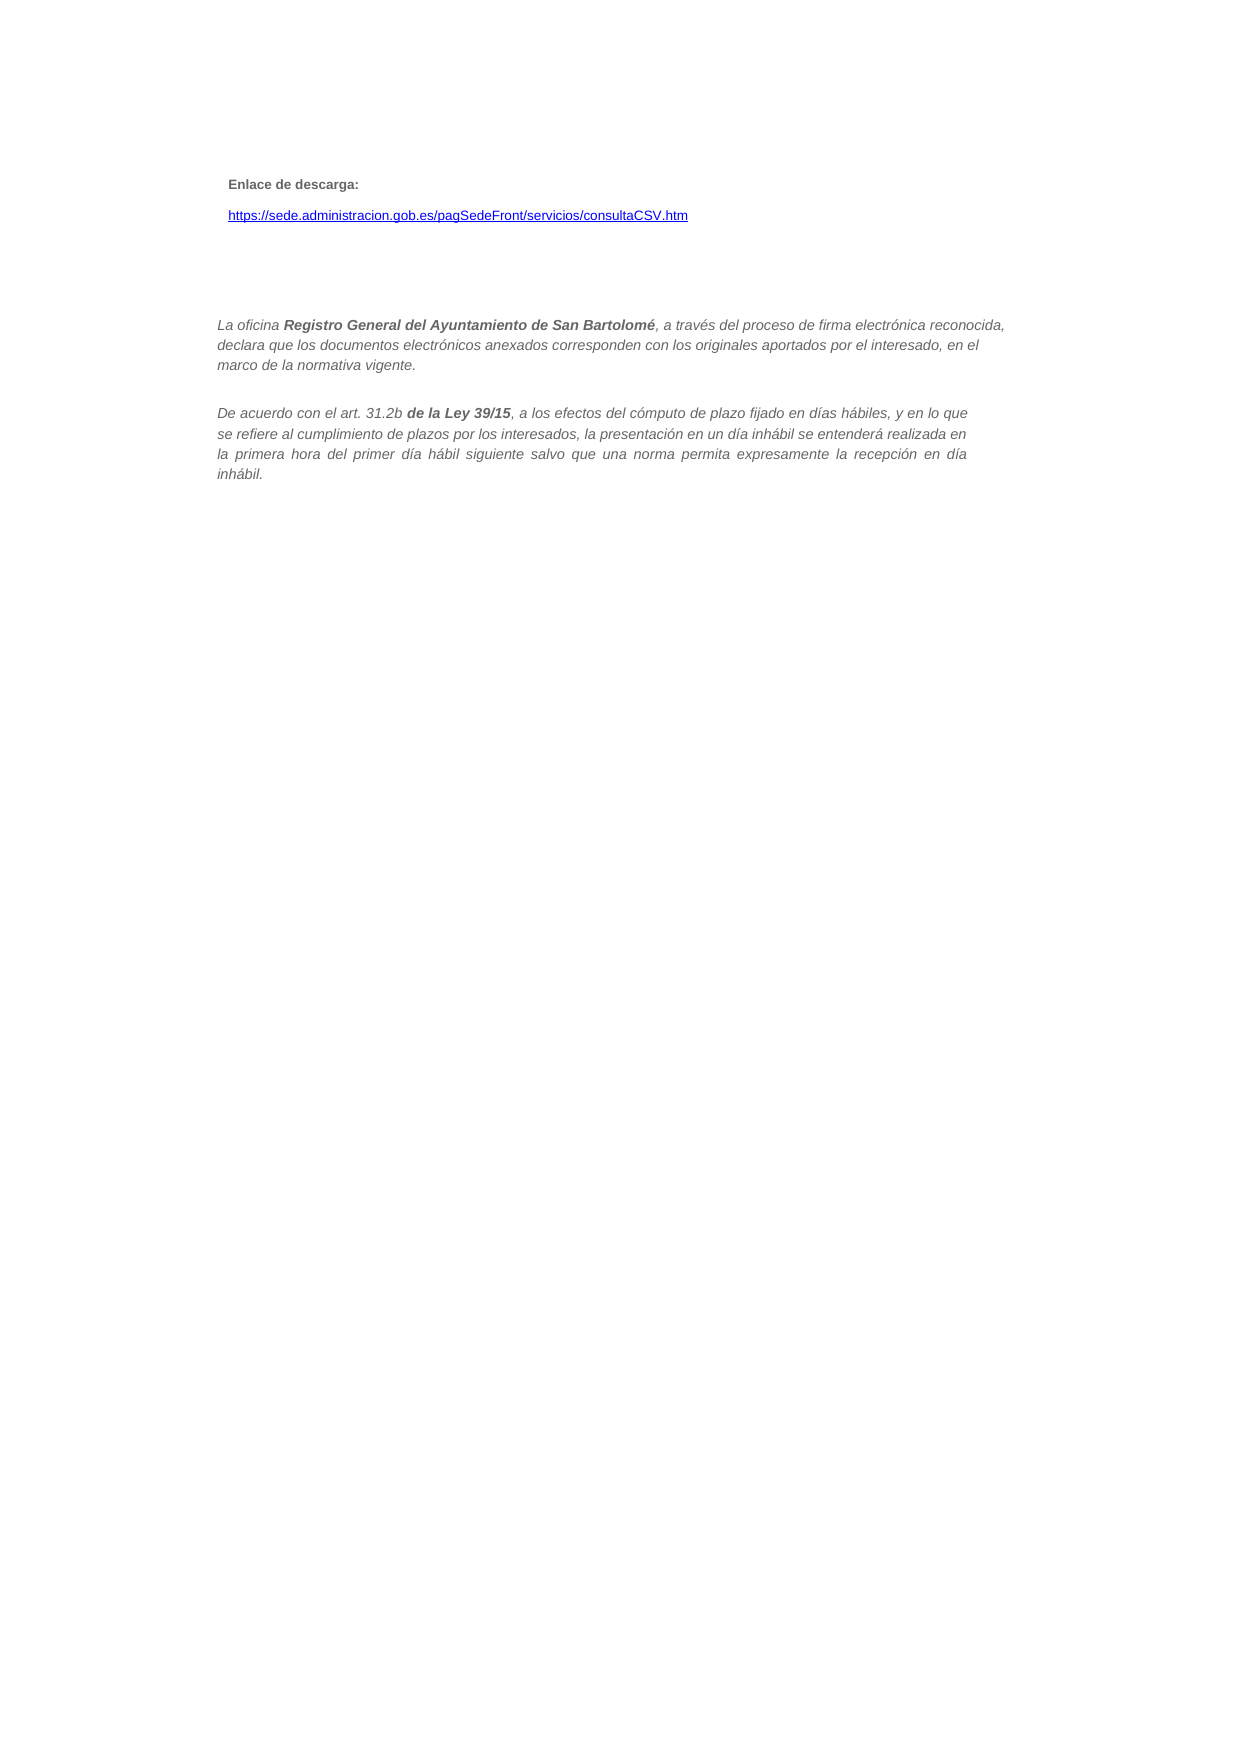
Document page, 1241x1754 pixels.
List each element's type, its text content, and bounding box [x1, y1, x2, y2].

text De acuerdo con el art. 31.2b de la Ley 39/15, a los efectos del cómputo de plazo fijado en días hábiles, y en lo que se refiere al cumplimiento de plazos por los interesados, la presentación en un día inhábil se entenderá realizada en la primera hora del primer día hábil siguiente salvo que una norma permita expresamente la recepción en día inhábil. [217, 405, 970, 482]
text La oficina Registro General del Ayuntamiento de San Bartolomé, a través del proceso de firma electrónica reconocida, declara que los documentos electrónicos anexados corresponden con los originales aportados por el interesado, en el marco de la normativa vigente. [217, 317, 1025, 374]
text Enlace de descarga: https://sede.administracion.gob.es/pagSedeFront/servicios/consultaCSV.htm [228, 177, 1122, 223]
